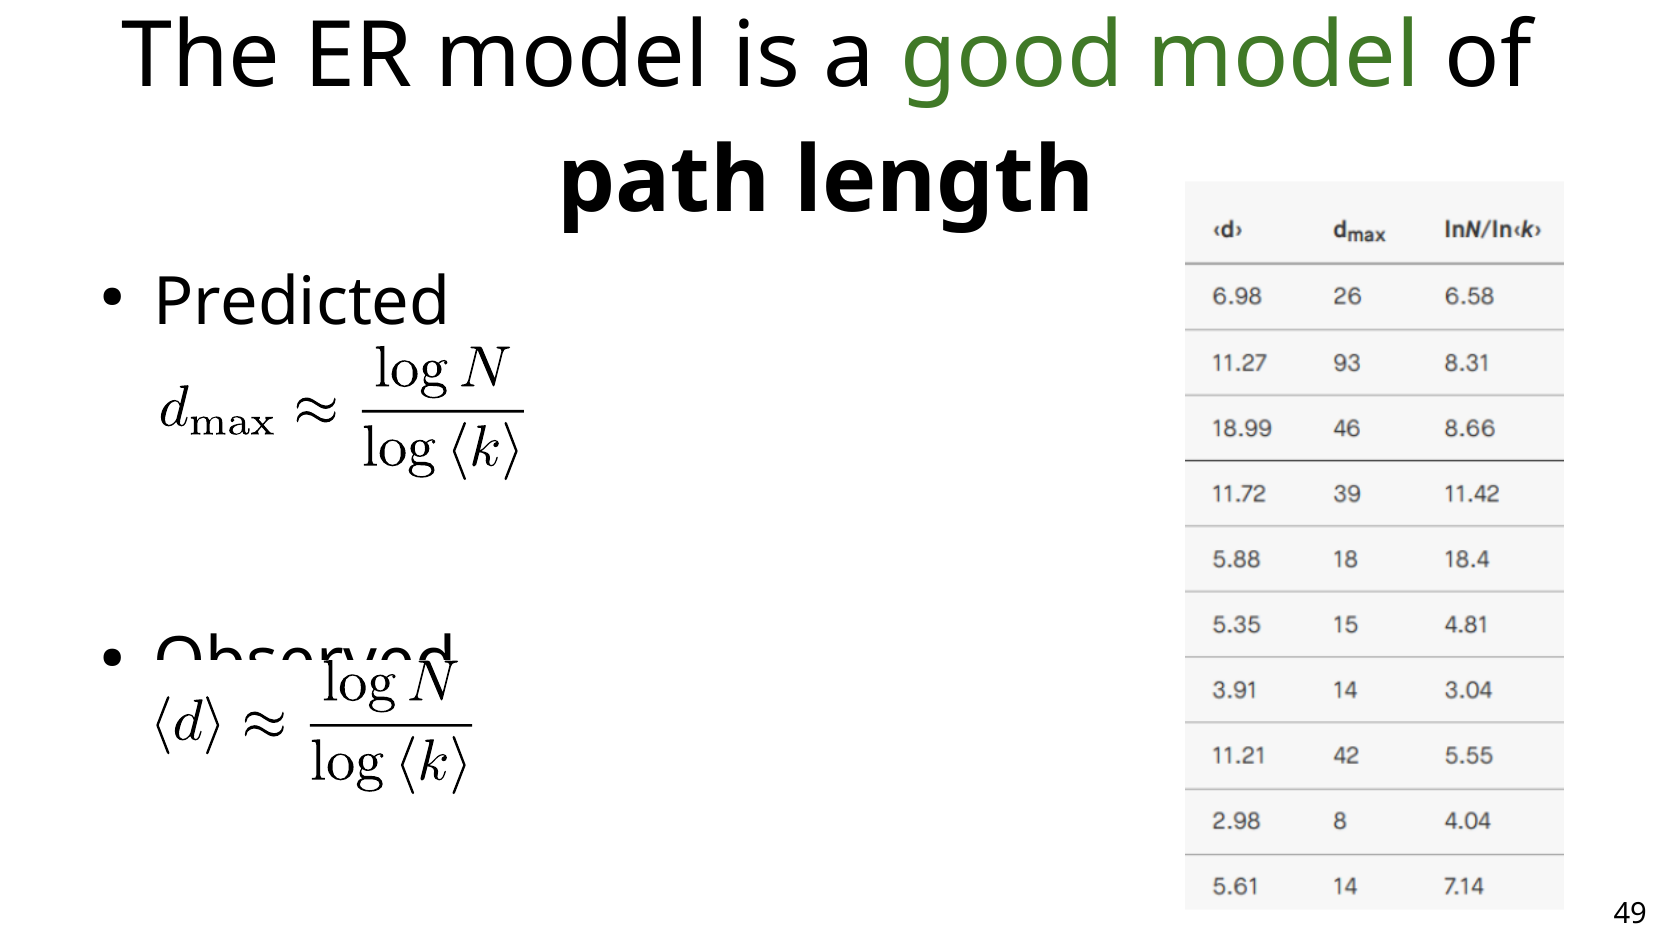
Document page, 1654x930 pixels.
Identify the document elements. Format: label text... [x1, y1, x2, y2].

text_box [150, 660, 473, 795]
picture [1185, 179, 1564, 916]
text_box [158, 345, 524, 481]
list Predicted Observed [82, 252, 1185, 793]
title The ER model is a good model of path length [82, 1, 1571, 225]
list Predicted Observed [1564, 252, 1571, 793]
